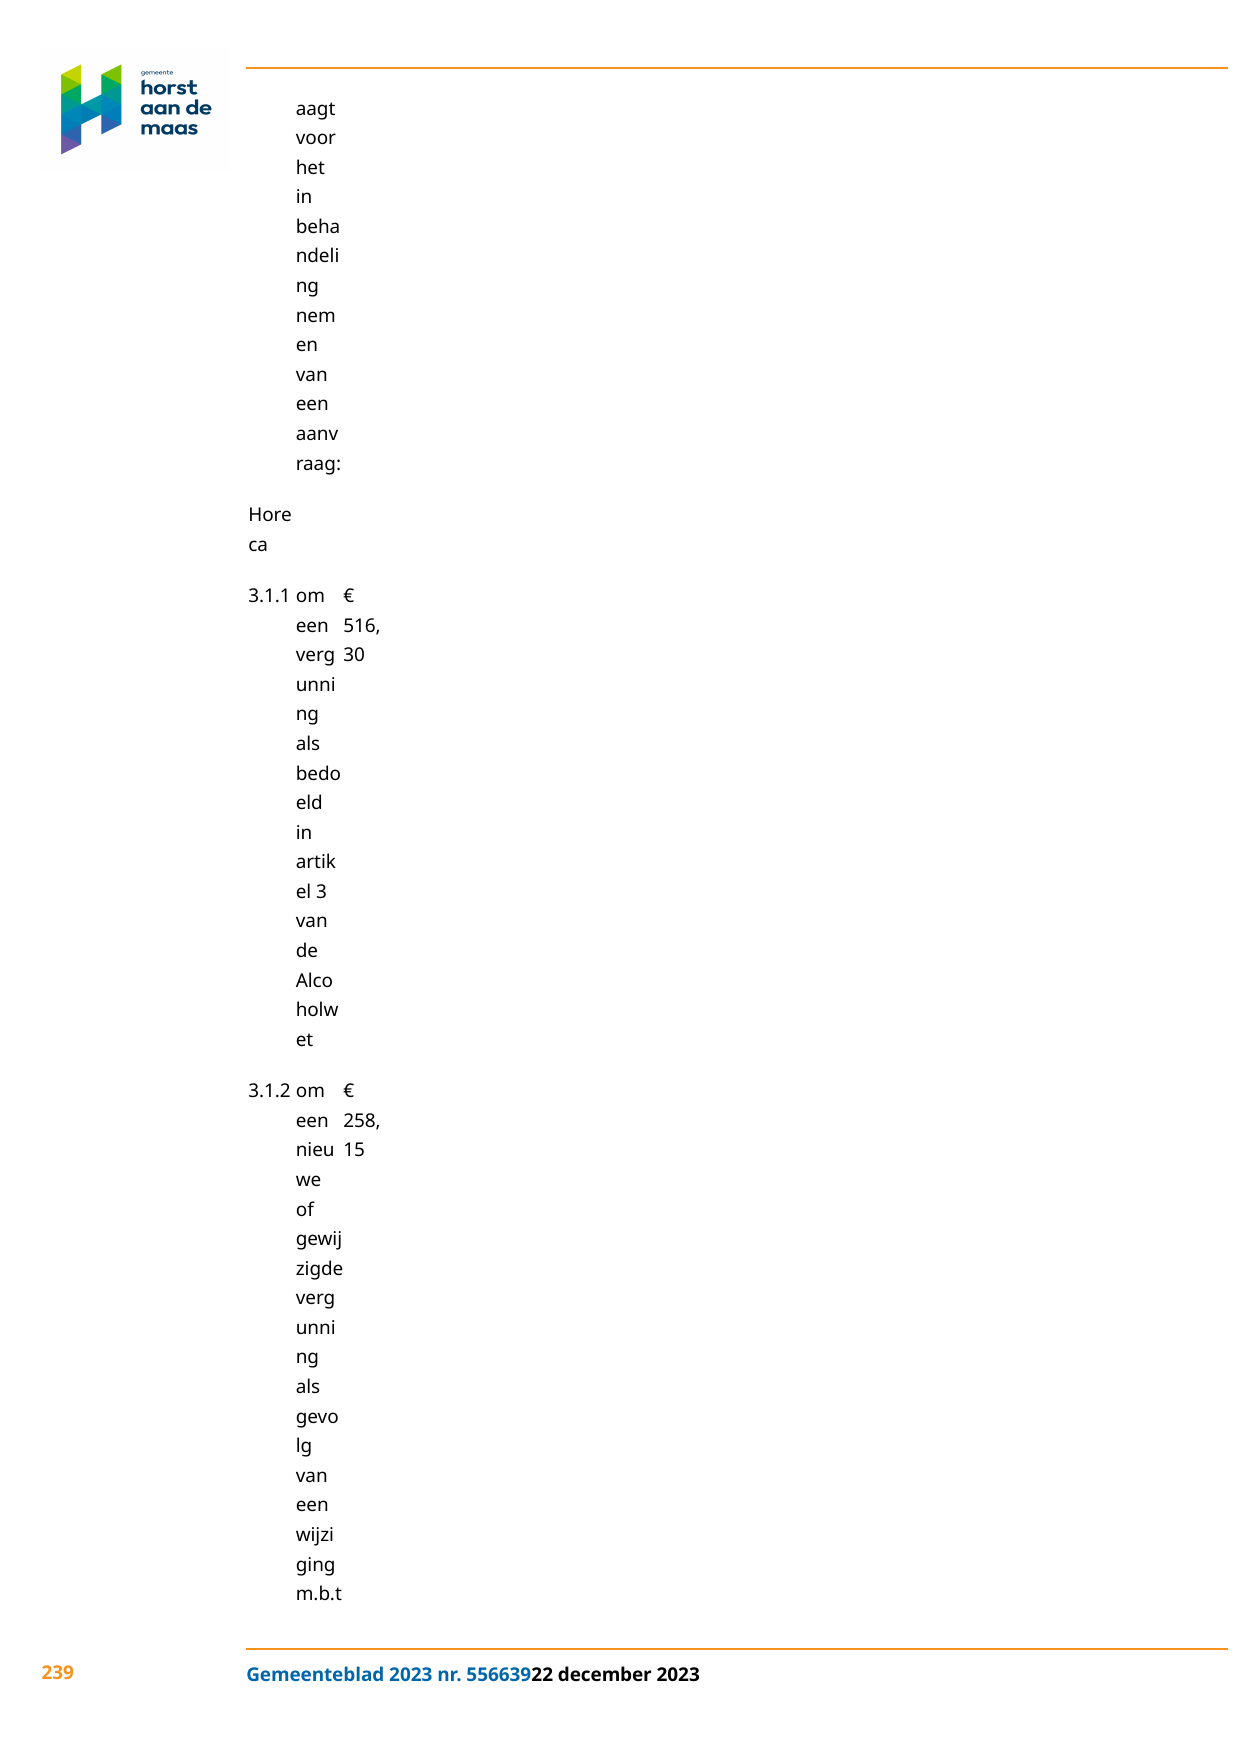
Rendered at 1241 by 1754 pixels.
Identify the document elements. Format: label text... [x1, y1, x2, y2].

table_cell 3.1.2 [248, 1078, 296, 1606]
table_cell [248, 476, 296, 501]
table_cell [296, 476, 343, 501]
table_cell [248, 95, 296, 476]
table_cell € 258,15 [343, 1078, 391, 1606]
table_cell Horeca [248, 501, 296, 557]
table_cell aagt voor het in behandeling nemen van een aanvraag: [296, 95, 343, 476]
table_cell [343, 95, 391, 476]
table_cell [343, 501, 391, 557]
table_cell om een vergunning als bedoeld in artikel 3 van de Alcoholwet [296, 582, 343, 1052]
table_cell [343, 476, 391, 501]
picture [41, 47, 231, 172]
table_cell [296, 1052, 343, 1077]
table_cell [248, 1052, 296, 1077]
table_cell om een nieuwe of gewijzigde vergunning als gevolg van een wijziging m.b.t [296, 1078, 343, 1606]
table_cell [343, 1052, 391, 1077]
table_cell [343, 557, 391, 582]
table_cell [296, 501, 343, 557]
table_cell [248, 557, 296, 582]
table_cell € 516,30 [343, 582, 391, 1052]
table_cell 3.1.1 [248, 582, 296, 1052]
table_cell [296, 557, 343, 582]
